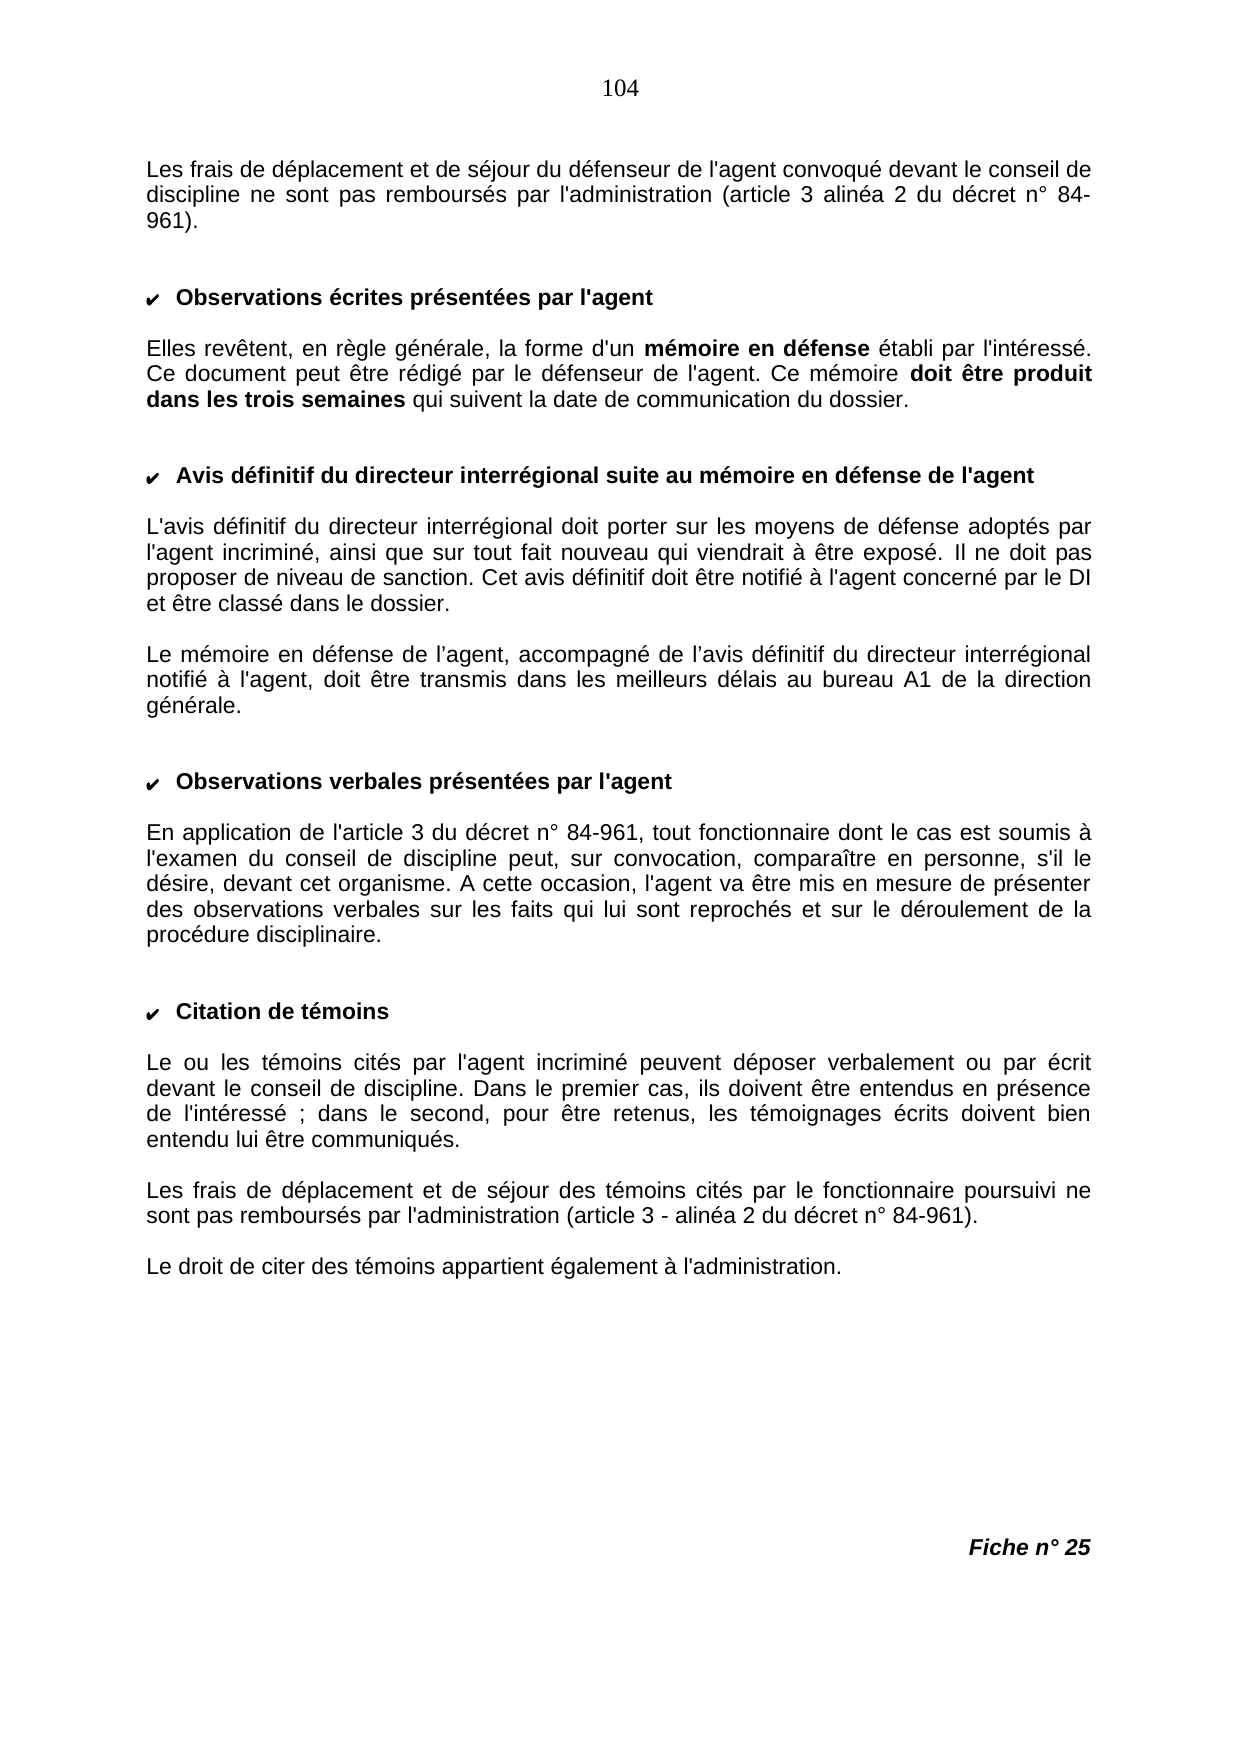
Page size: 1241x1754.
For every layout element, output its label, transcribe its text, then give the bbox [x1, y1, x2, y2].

list Citation de témoins [146, 999, 1092, 1024]
text Elles revêtent, en règle générale, la forme d'un mémoire en défense établi par l'intéressé. Ce document peut être rédigé par le défenseur de l'agent. Ce mémoire doit être produit dans les trois semaines qui suivent la date de communication du dossier. [146, 335, 1092, 412]
text Le ou les témoins cités par l'agent incriminé peuvent déposer verbalement ou par écrit devant le conseil de discipline. Dans le premier cas, ils doivent être entendus en présence de l'intéressé ; dans le second, pour être retenus, les témoignages écrits doivent bien entendu lui être communiqués. [146, 1050, 1092, 1152]
list Observations verbales présentées par l'agent [146, 769, 1092, 794]
text Le mémoire en défense de l’agent, accompagné de l’avis définitif du directeur interrégional notifié à l'agent, doit être transmis dans les meilleurs délais au bureau A1 de la direction générale. [146, 641, 1092, 718]
list Avis définitif du directeur interrégional suite au mémoire en défense de l'agent [146, 463, 1092, 488]
text Les frais de déplacement et de séjour des témoins cités par le fonctionnaire poursuivi ne sont pas remboursés par l'administration (article 3 - alinéa 2 du décret n° 84-961). [146, 1177, 1092, 1228]
text Le droit de citer des témoins appartient également à l'administration. [146, 1254, 1092, 1279]
text Fiche n° 25 [177, 1535, 1092, 1560]
text L'avis définitif du directeur interrégional doit porter sur les moyens de défense adoptés par l'agent incriminé, ainsi que sur tout fait nouveau qui viendrait à être exposé. Il ne doit pas proposer de niveau de sanction. Cet avis définitif doit être notifié à l'agent concerné par le DI et être classé dans le dossier. [146, 514, 1092, 616]
list Observations écrites présentées par l'agent [146, 284, 1092, 310]
text Les frais de déplacement et de séjour du défenseur de l'agent convoqué devant le conseil de discipline ne sont pas remboursés par l'administration (article 3 alinéa 2 du décret n° 84-961). [146, 157, 1092, 233]
text En application de l'article 3 du décret n° 84-961, tout fonctionnaire dont le cas est soumis à l'examen du conseil de discipline peut, sur convocation, comparaître en personne, s'il le désire, devant cet organisme. A cette occasion, l'agent va être mis en mesure de présenter des observations verbales sur les faits qui lui sont reprochés et sur le déroulement de la procédure disciplinaire. [146, 820, 1092, 948]
